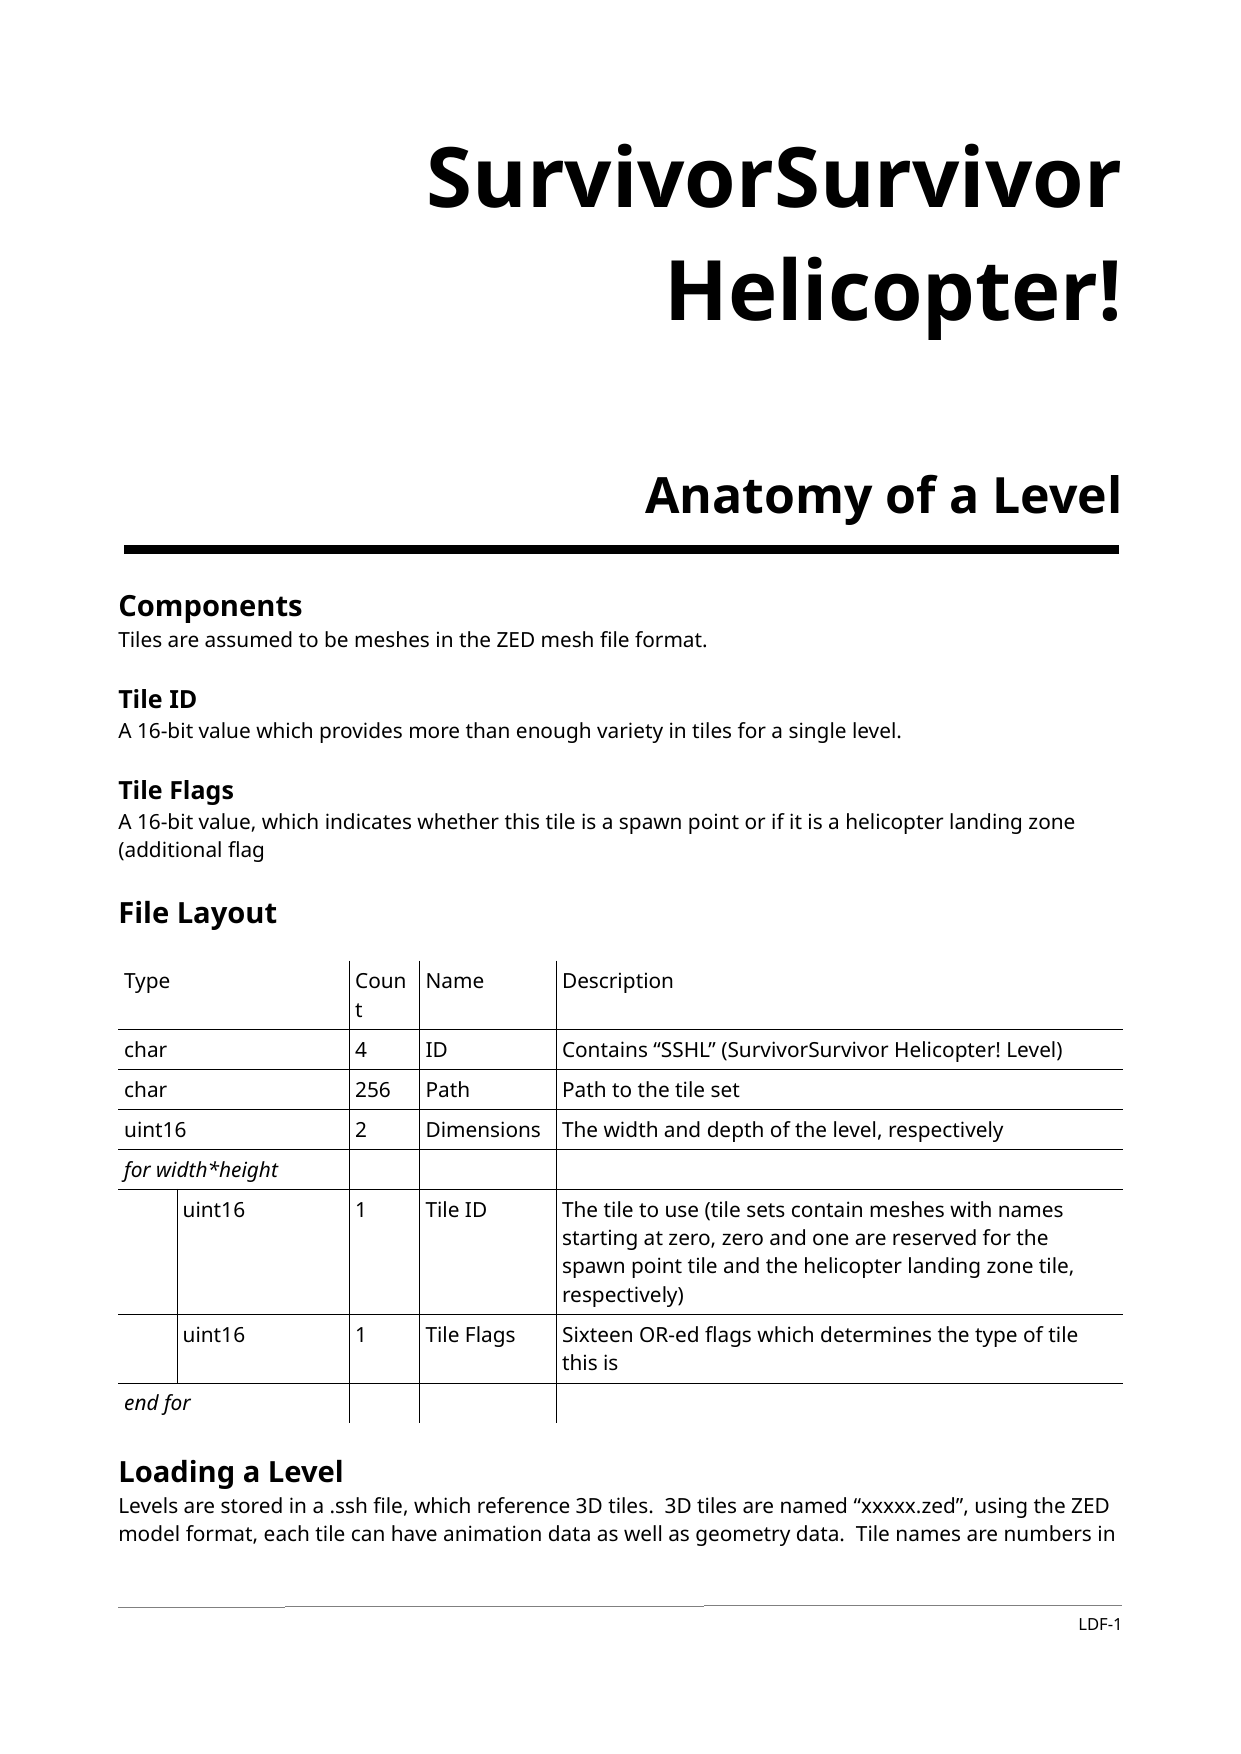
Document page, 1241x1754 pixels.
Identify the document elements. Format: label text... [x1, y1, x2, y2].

table_cell [350, 1150, 419, 1189]
table_header Type [118, 961, 349, 1029]
text Tile ID [118, 682, 1122, 716]
table_cell uint16 [178, 1190, 349, 1314]
table_cell The width and depth of the level, respectively [557, 1110, 1123, 1149]
text A 16-bit value, which indicates whether this tile is a spawn point or if it is a helicopter landing zone (additional flag [118, 807, 1122, 864]
table_cell [118, 1190, 177, 1314]
table_cell uint16 [118, 1110, 349, 1149]
table_header Name [420, 961, 556, 1029]
table_cell 1 [350, 1315, 419, 1383]
table_cell [118, 1315, 177, 1383]
table_cell [557, 1150, 1123, 1189]
table_cell 1 [350, 1190, 419, 1314]
table_header Count [350, 961, 419, 1029]
table_cell Sixteen OR-ed flags which determines the type of tile this is [557, 1315, 1123, 1383]
table_cell [420, 1384, 556, 1423]
table_header Description [557, 961, 1123, 1029]
table_cell Tile ID [420, 1190, 556, 1314]
table_cell [350, 1384, 419, 1423]
title Anatomy of a Level [118, 461, 1122, 529]
table_cell [557, 1384, 1123, 1423]
table_cell 4 [350, 1030, 419, 1069]
table_cell 256 [350, 1070, 419, 1109]
table_cell The tile to use (tile sets contain meshes with names starting at zero, zero and one are reserved for the spawn point tile and the helicopter landing zone tile, respectively) [557, 1190, 1123, 1314]
table_cell 2 [350, 1110, 419, 1149]
table_cell char [118, 1030, 349, 1069]
table_cell Tile Flags [420, 1315, 556, 1383]
table_cell uint16 [178, 1315, 349, 1383]
table_cell end for [118, 1384, 349, 1423]
table_cell for width*height [118, 1150, 349, 1189]
table_cell [420, 1150, 556, 1189]
table_cell Path to the tile set [557, 1070, 1123, 1109]
text Tiles are assumed to be meshes in the ZED mesh file format. [118, 625, 1122, 654]
text Components [118, 586, 1122, 625]
table_cell Path [420, 1070, 556, 1109]
table_cell ID [420, 1030, 556, 1069]
table_cell Dimensions [420, 1110, 556, 1149]
text Tile Flags [118, 773, 1122, 807]
text Levels are stored in a .ssh file, which reference 3D tiles. 3D tiles are named “xxxxx.zed”, using the ZED model format, each tile can have animation data as well as geometry data. Tile names are numbers in [118, 1491, 1122, 1548]
table_cell Contains “SSHL” (SurvivorSurvivor Helicopter! Level) [557, 1030, 1123, 1069]
table_cell char [118, 1070, 349, 1109]
text Loading a Level [118, 1451, 1122, 1491]
text File Layout [118, 892, 1122, 932]
text A 16-bit value which provides more than enough variety in tiles for a single level. [118, 716, 1122, 744]
